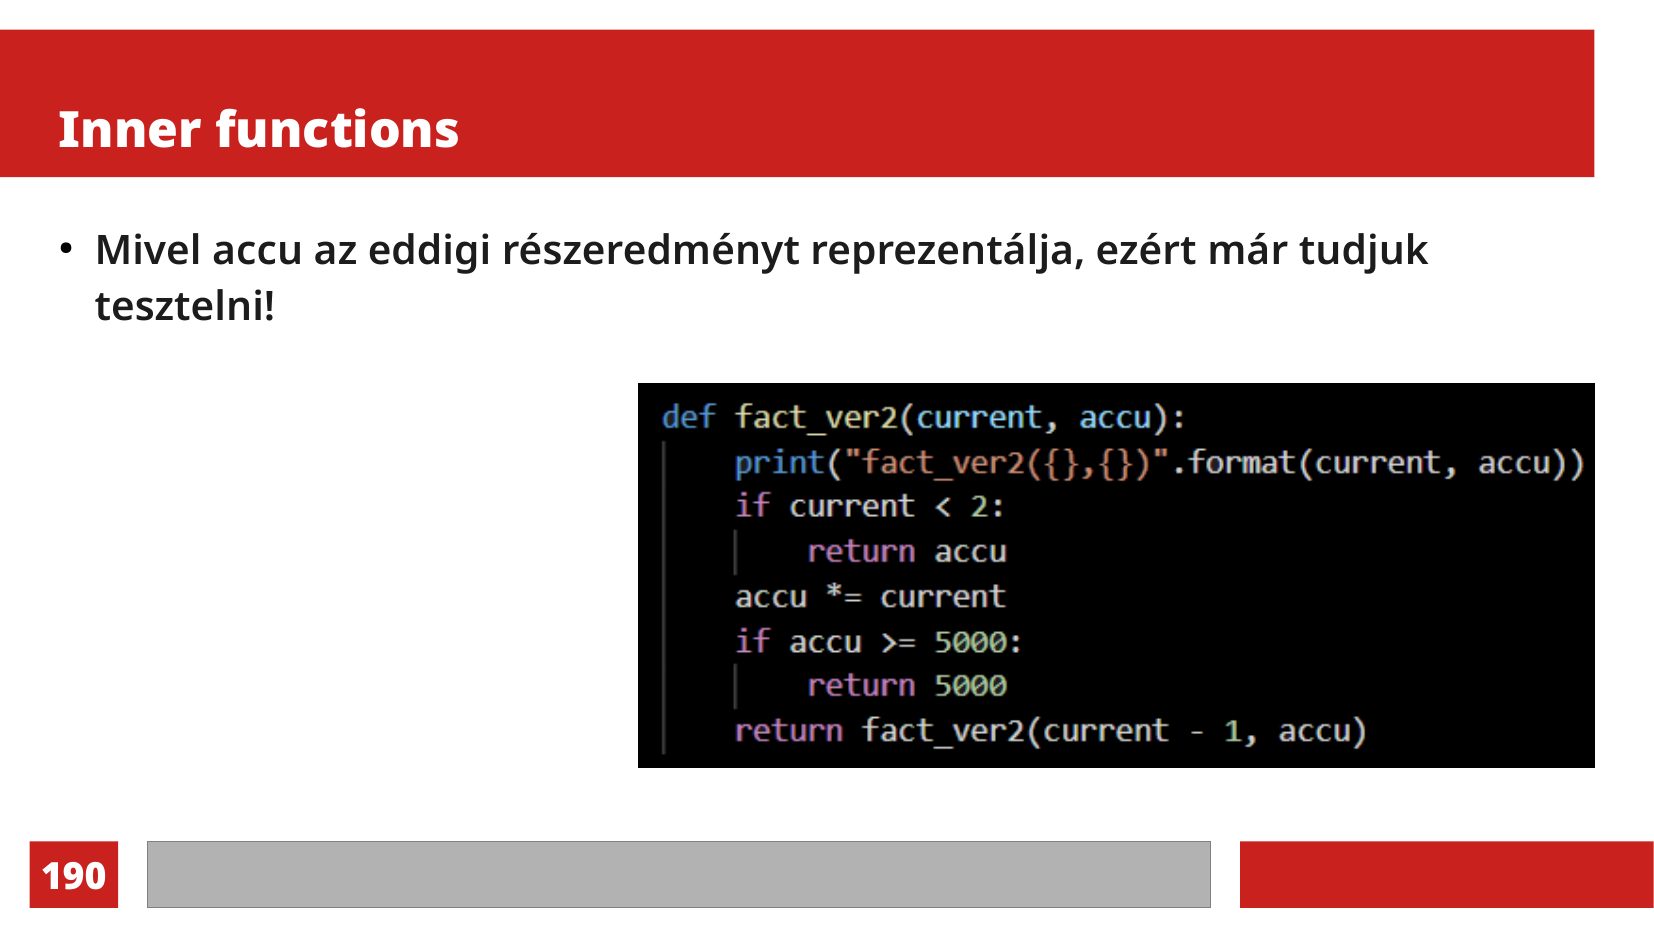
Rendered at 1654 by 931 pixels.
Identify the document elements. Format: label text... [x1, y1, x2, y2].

list Mivel accu az eddigi részeredményt reprezentálja, ezért már tudjuk tesztelni! [59, 221, 1565, 739]
picture [638, 383, 1595, 768]
title Inner functions [59, 44, 1595, 163]
